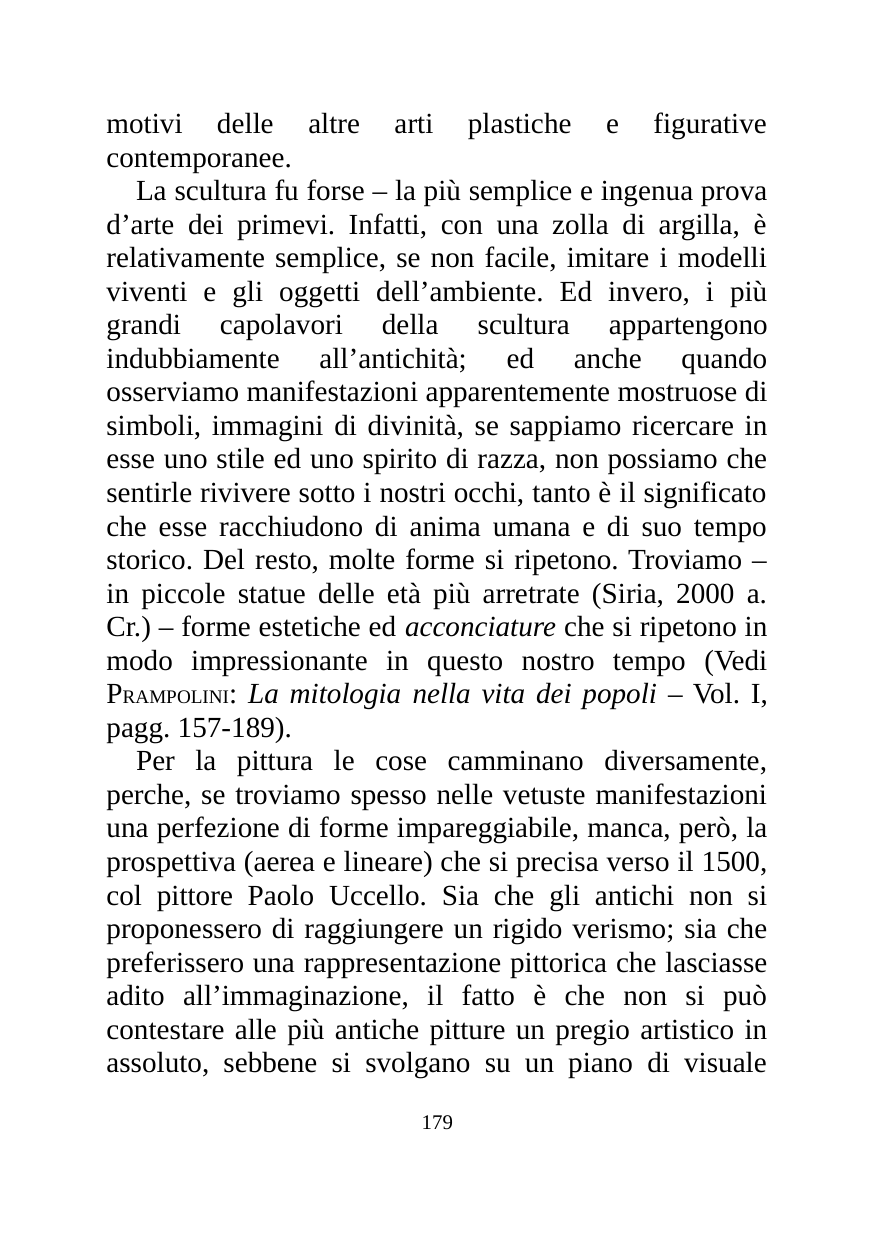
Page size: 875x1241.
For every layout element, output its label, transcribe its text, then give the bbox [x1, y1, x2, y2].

text Per la pittura le cose camminano diversamente, perche, se troviamo spesso nelle vetuste manifestazioni una perfezione di forme impareggiabile, manca, però, la prospettiva (aerea e lineare) che si precisa verso il 1500, col pittore Paolo Uccello. Sia che gli antichi non si proponessero di raggiungere un rigido verismo; sia che preferissero una rappresentazione pittorica che lasciasse adito all’immaginazione, il fatto è che non si può contestare alle più antiche pitture un pregio artistico in assoluto, sebbene si svolgano su un piano di visuale [106, 743, 768, 1079]
text La scultura fu forse – la più semplice e ingenua prova d’arte dei primevi. Infatti, con una zolla di argilla, è relativamente semplice, se non facile, imitare i modelli viventi e gli oggetti dell’ambiente. Ed invero, i più grandi capolavori della scultura appartengono indubbiamente all’antichità; ed anche quando osserviamo manifestazioni apparentemente mostruose di simboli, immagini di divinità, se sappiamo ricercare in esse uno stile ed uno spirito di razza, non possiamo che sentirle rivivere sotto i nostri occhi, tanto è il significato che esse racchiudono di anima umana e di suo tempo storico. Del resto, molte forme si ripetono. Troviamo – in piccole statue delle età più arretrate (Siria, 2000 a. Cr.) – forme estetiche ed acconciature che si ripetono in modo impressionante in questo nostro tempo (Vedi Prampolini: La mitologia nella vita dei popoli – Vol. I, pagg. 157-189). [106, 173, 768, 743]
text motivi delle altre arti plastiche e figurative contemporanee. [106, 106, 768, 173]
